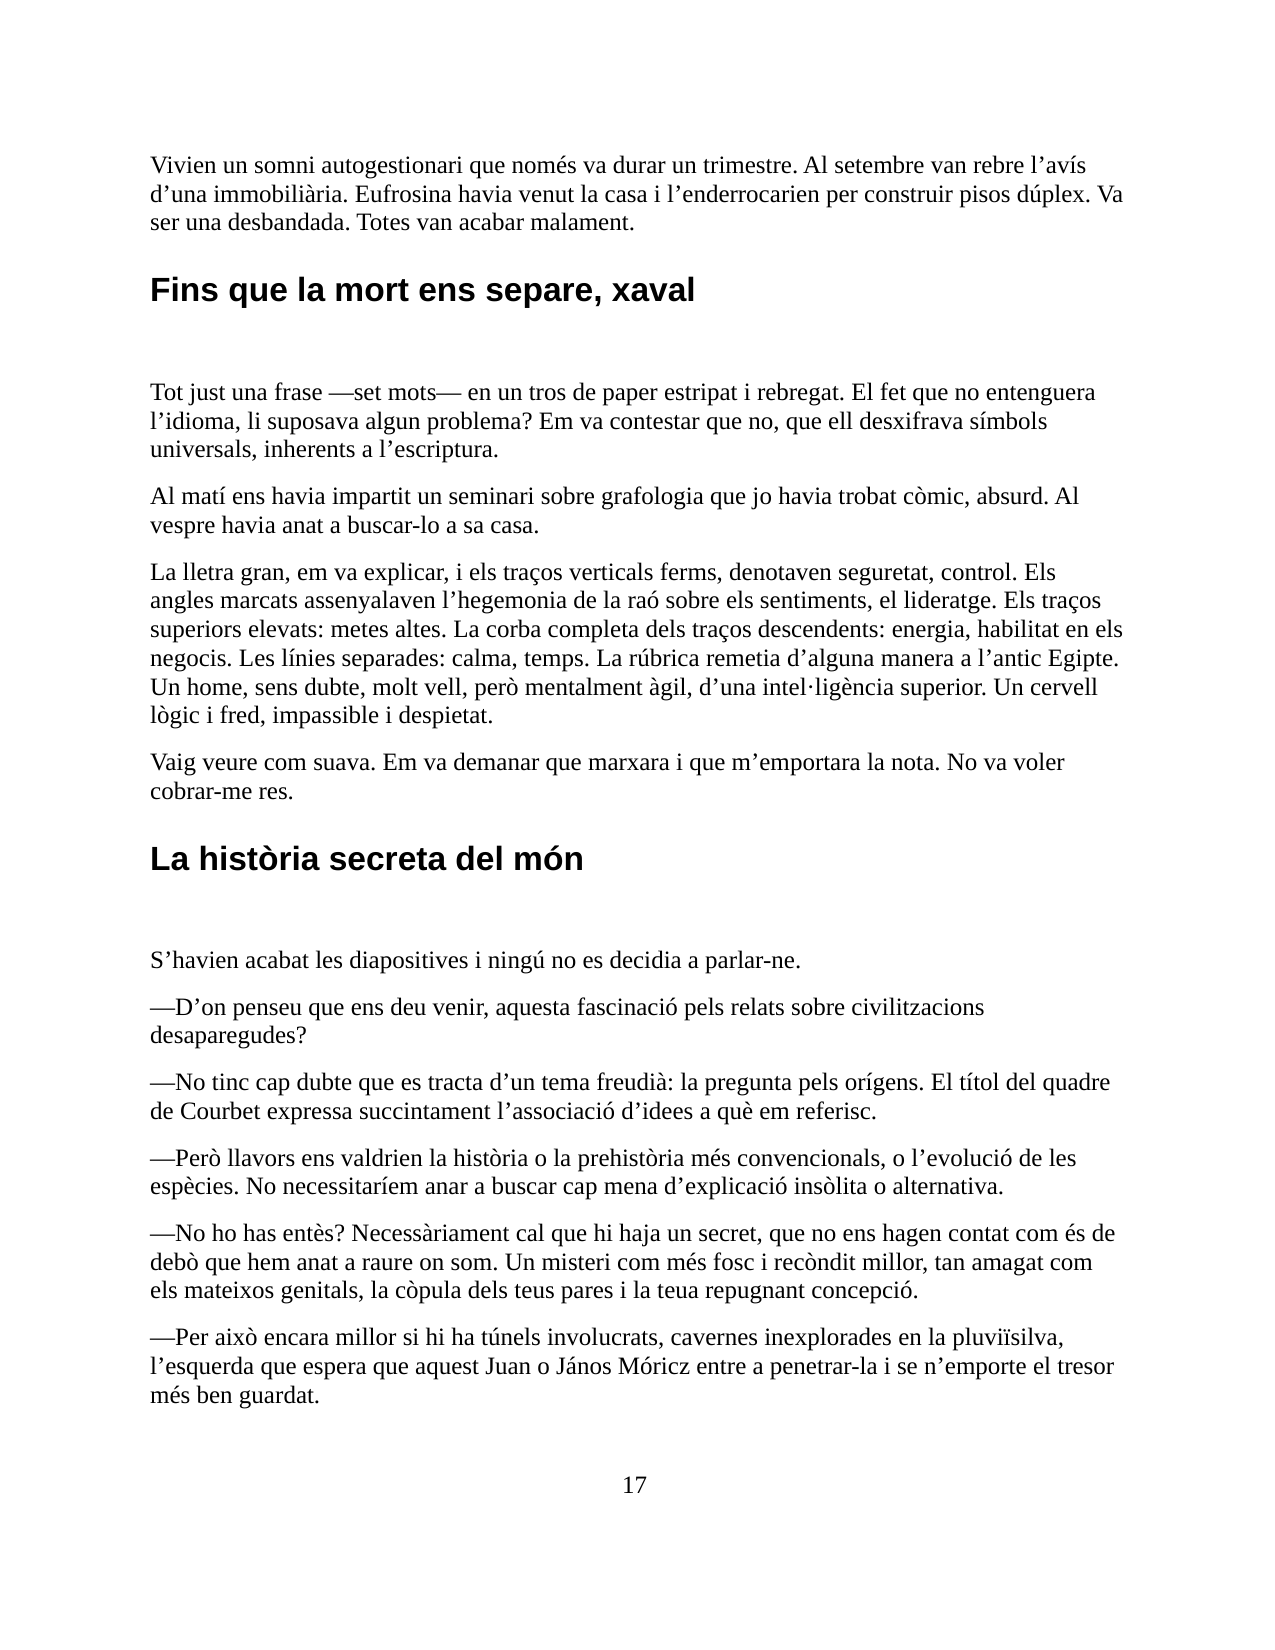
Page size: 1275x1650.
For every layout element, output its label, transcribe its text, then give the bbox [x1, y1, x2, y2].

subtitle Fins que la mort ens separe, xaval [150, 270, 1125, 309]
subtitle La història secreta del món [150, 838, 1125, 877]
text —No tinc cap dubte que es tracta d’un tema freudià: la pregunta pels orígens. El títol del quadre de Courbet expressa succintament l’associació d’idees a què em referisc. [150, 1067, 1125, 1125]
text —Per això encara millor si hi ha túnels involucrats, cavernes inexplorades en la pluviïsilva, l’esquerda que espera que aquest Juan o János Móricz entre a penetrar-la i se n’emporte el tresor més ben guardat. [150, 1322, 1125, 1408]
text —Però llavors ens valdrien la història o la prehistòria més convencionals, o l’evolució de les espècies. No necessitaríem anar a buscar cap mena d’explicació insòlita o alternativa. [150, 1143, 1125, 1200]
text La lletra gran, em va explicar, i els traços verticals ferms, denotaven seguretat, control. Els angles marcats assenyalaven l’hegemonia de la raó sobre els sentiments, el lideratge. Els traços superiors elevats: metes altes. La corba completa dels traços descendents: energia, habilitat en els negocis. Les línies separades: calma, temps. La rúbrica remetia d’alguna manera a l’antic Egipte. Un home, sens dubte, molt vell, però mentalment àgil, d’una intel·ligència superior. Un cervell lògic i fred, impassible i despietat. [150, 557, 1125, 729]
text Vivien un somni autogestionari que només va durar un trimestre. Al setembre van rebre l’avís d’una immobiliària. Eufrosina havia venut la casa i l’enderrocarien per construir pisos dúplex. Va ser una desbandada. Totes van acabar malament. [150, 150, 1125, 236]
text Al matí ens havia impartit un seminari sobre grafologia que jo havia trobat còmic, absurd. Al vespre havia anat a buscar-lo a sa casa. [150, 481, 1125, 539]
text —D’on penseu que ens deu venir, aquesta fascinació pels relats sobre civilitzacions desaparegudes? [150, 992, 1125, 1049]
text Tot just una frase —set mots— en un tros de paper estripat i rebregat. El fet que no entenguera l’idioma, li suposava algun problema? Em va contestar que no, que ell desxifrava símbols universals, inherents a l’escriptura. [150, 377, 1125, 463]
text Vaig veure com suava. Em va demanar que marxara i que m’emportara la nota. No va voler cobrar-me res. [150, 747, 1125, 804]
text —No ho has entès? Necessàriament cal que hi haja un secret, que no ens hagen contat com és de debò que hem anat a raure on som. Un misteri com més fosc i recòndit millor, tan amagat com els mateixos genitals, la còpula dels teus pares i la teua repugnant concepció. [150, 1218, 1125, 1304]
text S’havien acabat les diapositives i ningú no es decidia a parlar-ne. [150, 945, 1125, 974]
